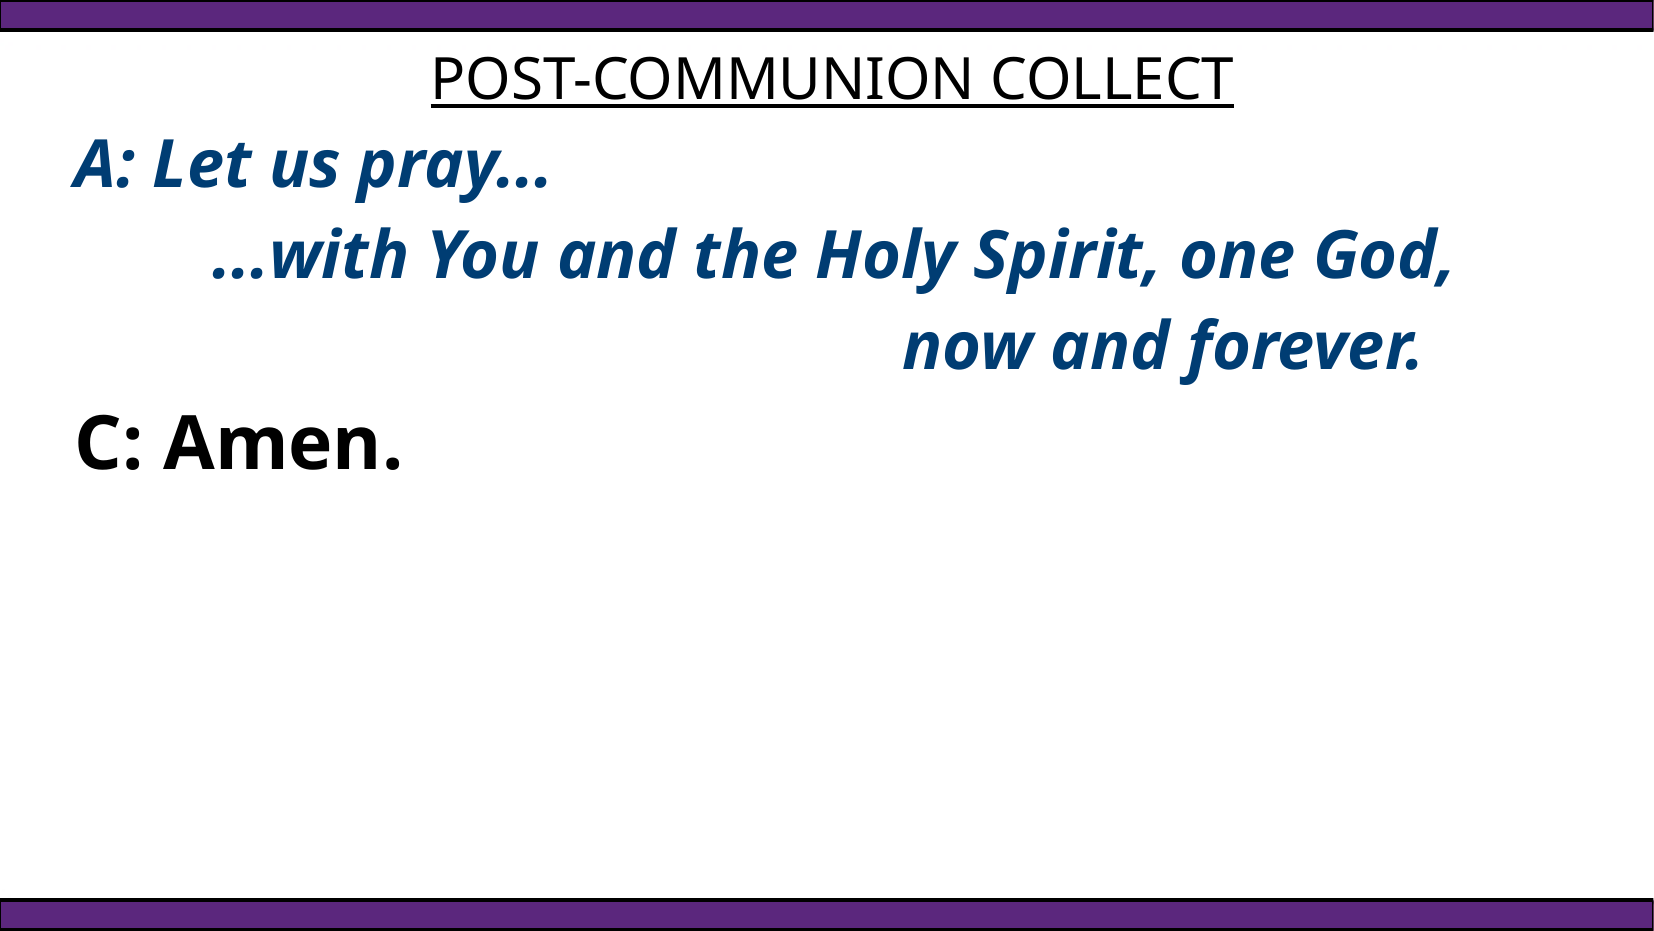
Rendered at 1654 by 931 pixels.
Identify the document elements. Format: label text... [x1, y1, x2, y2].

text_box [0, 0, 1654, 31]
text_box POST-COMMUNION COLLECT A: Let us pray... ...with You and the Holy Spirit, one God, now and forever. C: Amen. [60, 30, 1606, 489]
picture [0, 31, 1654, 900]
text_box [0, 900, 1654, 931]
